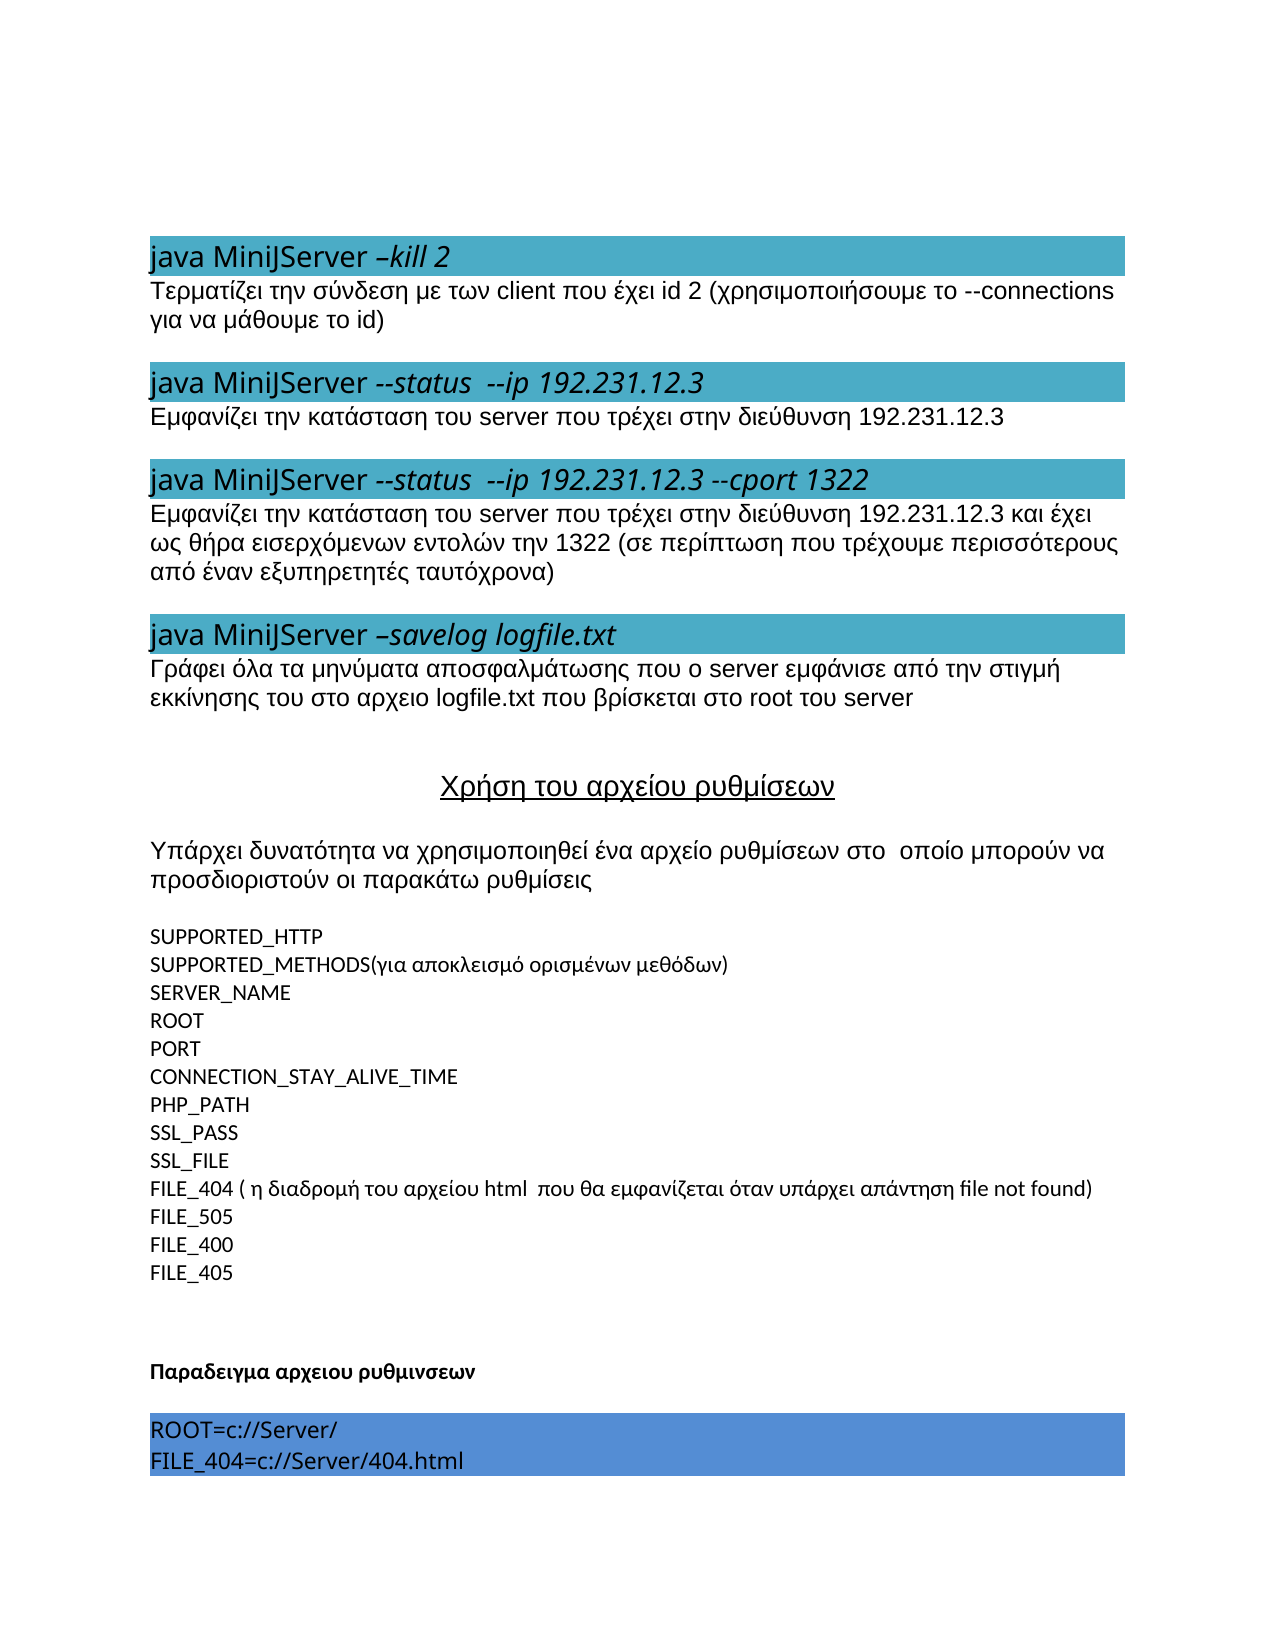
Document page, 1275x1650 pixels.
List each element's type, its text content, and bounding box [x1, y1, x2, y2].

text SSL_PASS [150, 1118, 1125, 1146]
text Τερματίζει την σύνδεση με των client που έχει id 2 (χρησιμοποιήσουμε το --connections για να μάθουμε το id) [150, 276, 1125, 333]
text FILE_405 [150, 1258, 1125, 1286]
text Εμφανίζει την κατάσταση του server που τρέχει στην διεύθυνση 192.231.12.3 και έχει ως θήρα εισερχόμενων εντολών την 1322 (σε περίπτωση που τρέχουμε περισσότερους από έναν εξυπηρετητές ταυτόχρονα) [150, 499, 1125, 585]
text SERVER_NAME [150, 978, 1125, 1006]
text FILE_404=c://Server/404.html [150, 1445, 1125, 1476]
text ROOT [150, 1006, 1125, 1034]
text java MiniJServer –kill 2 [150, 236, 1125, 276]
text java MiniJServer --status --ip 192.231.12.3 [150, 362, 1125, 402]
text FILE_400 [150, 1230, 1125, 1258]
text FILE_404 ( η διαδρομή του αρχείου html που θα εμφανίζεται όταν υπάρχει απάντηση file not found) [150, 1174, 1125, 1202]
text Υπάρχει δυνατότητα να χρησιμοποιηθεί ένα αρχείο ρυθμίσεων στο οποίο μπορούν να προσδιοριστούν οι παρακάτω ρυθμίσεις [150, 836, 1125, 893]
text Γράφει όλα τα μηνύματα αποσφαλμάτωσης που ο server εμφάνισε από την στιγμή εκκίνησης του στο αρχειο logfile.txt που βρίσκεται στο root του server [150, 654, 1125, 711]
text PHP_PATH [150, 1090, 1125, 1118]
text java MiniJServer --status --ip 192.231.12.3 --cport 1322 [150, 459, 1125, 499]
text SSL_FILE [150, 1146, 1125, 1174]
text SUPPORTED_HTTP [150, 922, 1125, 950]
text SUPPORTED_METHODS(για αποκλεισμό ορισμένων μεθόδων) [150, 950, 1125, 978]
text CONNECTION_STAY_ALIVE_TIME [150, 1062, 1125, 1090]
text java MiniJServer –savelog logfile.txt [150, 614, 1125, 654]
text ROOT=c://Server/ [150, 1413, 1125, 1445]
text PORT [150, 1034, 1125, 1062]
text FILE_505 [150, 1202, 1125, 1230]
text Παραδειγμα αρχειου ρυθμινσεων [150, 1357, 1125, 1386]
text Εμφανίζει την κατάσταση του server που τρέχει στην διεύθυνση 192.231.12.3 [150, 402, 1125, 431]
text Χρήση του αρχείου ρυθμίσεων [150, 769, 1125, 802]
text s [150, 1308, 1125, 1329]
